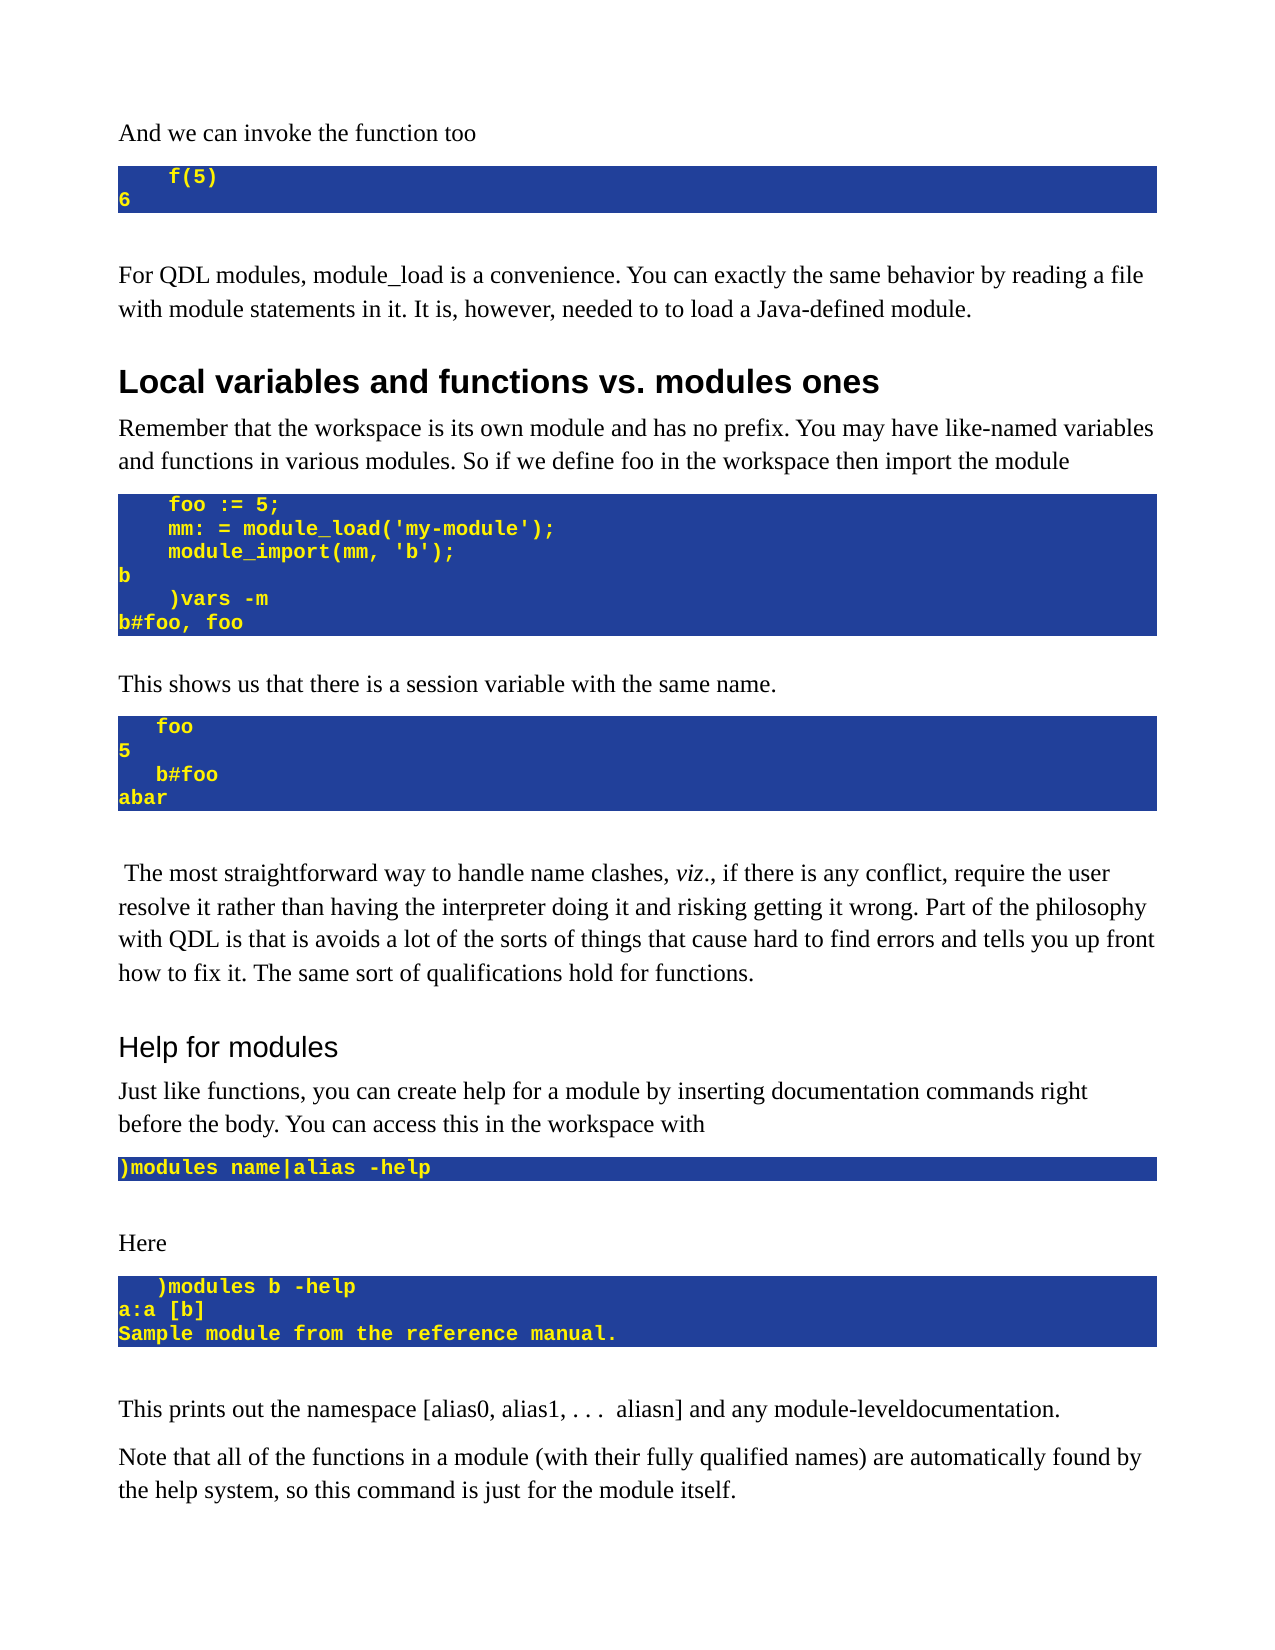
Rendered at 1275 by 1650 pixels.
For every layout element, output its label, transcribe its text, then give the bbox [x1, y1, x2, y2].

subtitle Help for modules [118, 1030, 1157, 1064]
text Remember that the workspace is its own module and has no prefix. You may have like-named variables and functions in various modules. So if we define foo in the workspace then import the module [118, 413, 1157, 475]
text )modules b -help [118, 1276, 1157, 1299]
text The most straightforward way to handle name clashes, viz., if there is any conflict, require the user resolve it rather than having the interpreter doing it and risking getting it wrong. Part of the philosophy with QDL is that is avoids a lot of the sorts of things that cause hard to find errors and tells you up front how to fix it. The same sort of qualifications hold for functions. [118, 858, 1157, 986]
text This shows us that there is a session variable with the same name. [118, 636, 1157, 697]
text b#foo [118, 764, 1157, 787]
text 5 [118, 740, 1157, 764]
text module_import(mm, 'b'); [118, 541, 1157, 565]
text 6 [118, 189, 1157, 213]
text Note that all of the functions in a module (with their fully qualified names) are automatically found by the help system, so this command is just for the module itself. [118, 1442, 1157, 1504]
text )vars -m [118, 588, 1157, 612]
subtitle Local variables and functions vs. modules ones [118, 362, 1157, 401]
text b [118, 565, 1157, 588]
text And we can invoke the function too [118, 118, 1157, 147]
text foo [118, 716, 1157, 740]
text Just like functions, you can create help for a module by inserting documentation commands right before the body. You can access this in the workspace with [118, 1076, 1157, 1138]
text abar [118, 787, 1157, 811]
text foo := 5; [118, 494, 1157, 517]
text Here [118, 1228, 1157, 1257]
text For QDL modules, module_load is a convenience. You can exactly the same behavior by reading a file with module statements in it. It is, however, needed to to load a Java-defined module. [118, 261, 1157, 322]
text Sample module from the reference manual. [118, 1323, 1157, 1347]
text )modules name|alias -help [118, 1157, 1157, 1181]
text This prints out the namespace [alias0, alias1, . . . aliasn] and any module-leveldocumentation. [118, 1394, 1157, 1423]
text a:a [b] [118, 1299, 1157, 1323]
text mm: = module_load('my-module'); [118, 517, 1157, 541]
text b#foo, foo [118, 612, 1157, 636]
text f(5) [118, 166, 1157, 189]
